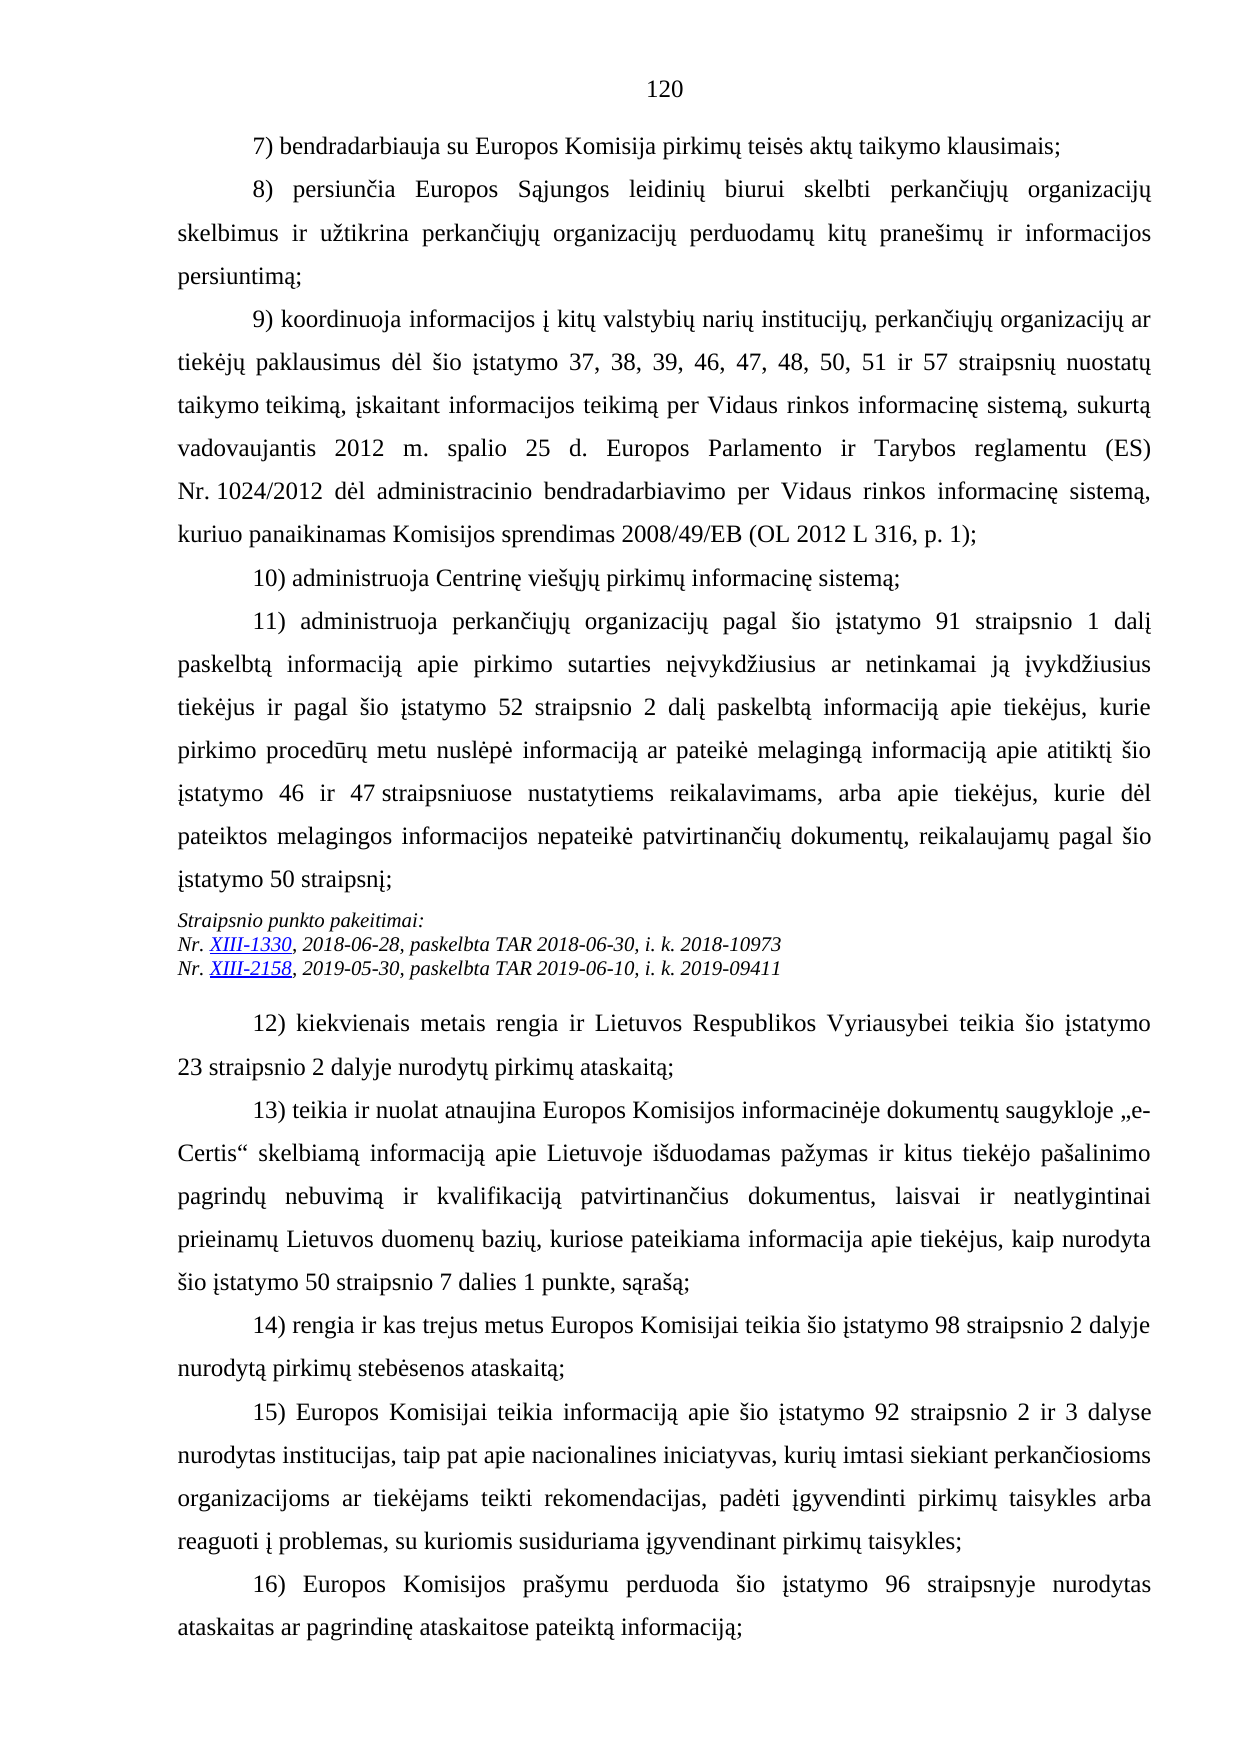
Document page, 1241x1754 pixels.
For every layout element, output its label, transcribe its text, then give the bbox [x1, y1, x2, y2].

text Nr. XIII-1330, 2018-06-28, paskelbta TAR 2018-06-30, i. k. 2018-10973 [177, 932, 1152, 956]
text 8) persiunčia Europos Sąjungos leidinių biurui skelbti perkančiųjų organizacijų skelbimus ir užtikrina perkančiųjų organizacijų perduodamų kitų pranešimų ir informacijos persiuntimą; [177, 174, 1152, 289]
text 9) koordinuoja informacijos į kitų valstybių narių institucijų, perkančiųjų organizacijų ar tiekėjų paklausimus dėl šio įstatymo 37, 38, 39, 46, 47, 48, 50, 51 ir 57 straipsnių nuostatų taikymo teikimą, įskaitant informacijos teikimą per Vidaus rinkos informacinę sistemą, sukurtą vadovaujantis 2012 m. spalio 25 d. Europos Parlamento ir Tarybos reglamentu (ES) Nr. 1024/2012 dėl administracinio bendradarbiavimo per Vidaus rinkos informacinę sistemą, kuriuo panaikinamas Komisijos sprendimas 2008/49/EB (OL 2012 L 316, p. 1); [177, 304, 1152, 548]
text Nr. XIII-2158, 2019-05-30, paskelbta TAR 2019-06-10, i. k. 2019-09411 [177, 956, 1152, 980]
text 16) Europos Komisijos prašymu perduoda šio įstatymo 96 straipsnyje nurodytas ataskaitas ar pagrindinę ataskaitose pateiktą informaciją; [177, 1569, 1152, 1641]
text 15) Europos Komisijai teikia informaciją apie šio įstatymo 92 straipsnio 2 ir 3 dalyse nurodytas institucijas, taip pat apie nacionalines iniciatyvas, kurių imtasi siekiant perkančiosioms organizacijoms ar tiekėjams teikti rekomendacijas, padėti įgyvendinti pirkimų taisykles arba reaguoti į problemas, su kuriomis susiduriama įgyvendinant pirkimų taisykles; [177, 1397, 1152, 1555]
text Straipsnio punkto pakeitimai: [177, 908, 1152, 932]
text 10) administruoja Centrinę viešųjų pirkimų informacinę sistemą; [177, 563, 1152, 591]
text 11) administruoja perkančiųjų organizacijų pagal šio įstatymo 91 straipsnio 1 dalį paskelbtą informaciją apie pirkimo sutarties neįvykdžiusius ar netinkamai ją įvykdžiusius tiekėjus ir pagal šio įstatymo 52 straipsnio 2 dalį paskelbtą informaciją apie tiekėjus, kurie pirkimo procedūrų metu nuslėpė informaciją ar pateikė melagingą informaciją apie atitiktį šio įstatymo 46 ir 47 straipsniuose nustatytiems reikalavimams, arba apie tiekėjus, kurie dėl pateiktos melagingos informacijos nepateikė patvirtinančių dokumentų, reikalaujamų pagal šio įstatymo 50 straipsnį; [177, 606, 1152, 893]
text 7) bendradarbiauja su Europos Komisija pirkimų teisės aktų taikymo klausimais; [177, 131, 1152, 160]
text 14) rengia ir kas trejus metus Europos Komisijai teikia šio įstatymo 98 straipsnio 2 dalyje nurodytą pirkimų stebėsenos ataskaitą; [177, 1310, 1152, 1382]
text 13) teikia ir nuolat atnaujina Europos Komisijos informacinėje dokumentų saugykloje „e-Certis“ skelbiamą informaciją apie Lietuvoje išduodamas pažymas ir kitus tiekėjo pašalinimo pagrindų nebuvimą ir kvalifikaciją patvirtinančius dokumentus, laisvai ir neatlygintinai prieinamų Lietuvos duomenų bazių, kuriose pateikiama informacija apie tiekėjus, kaip nurodyta šio įstatymo 50 straipsnio 7 dalies 1 punkte, sąrašą; [177, 1095, 1152, 1296]
text 12) kiekvienais metais rengia ir Lietuvos Respublikos Vyriausybei teikia šio įstatymo 23 straipsnio 2 dalyje nurodytų pirkimų ataskaitą; [177, 1008, 1152, 1080]
